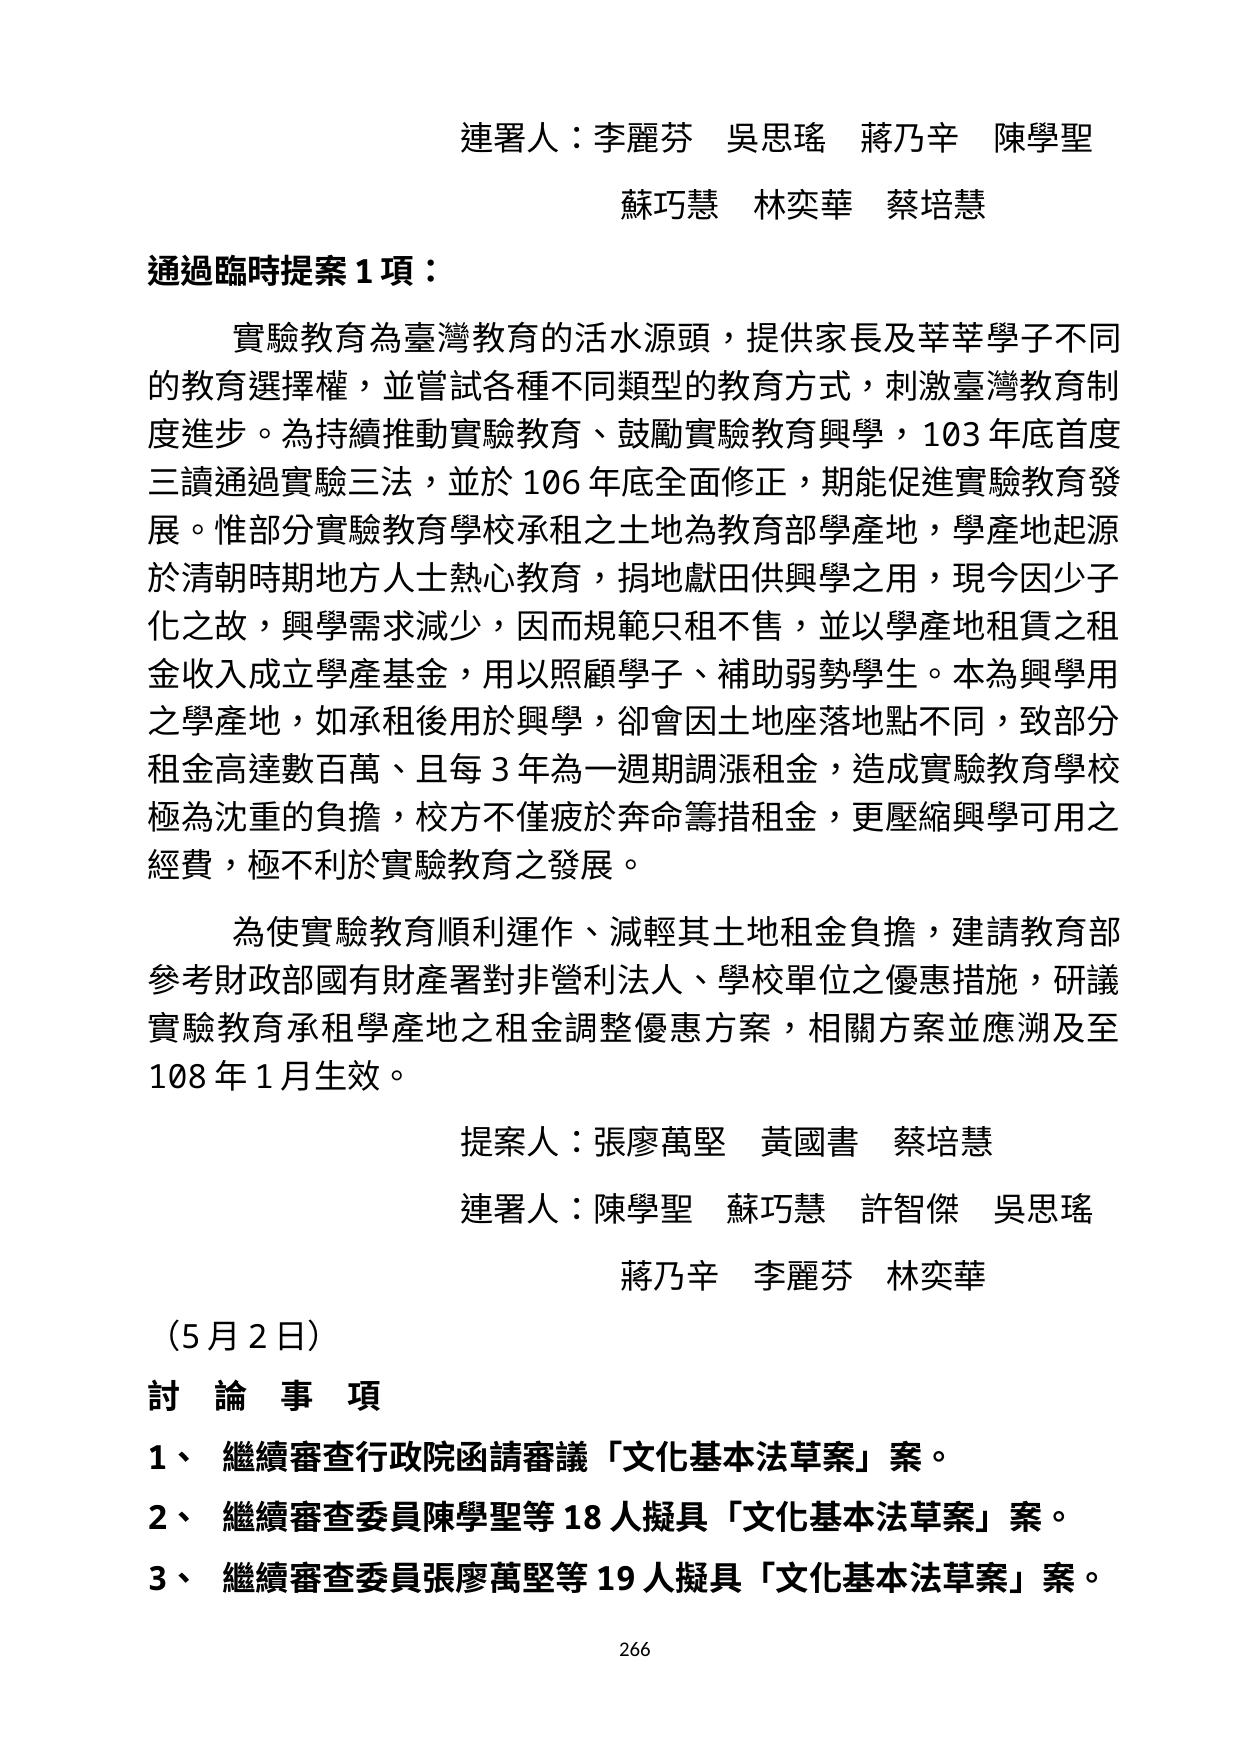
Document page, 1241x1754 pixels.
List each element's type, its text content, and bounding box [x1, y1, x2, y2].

text 提案人：張廖萬堅 黃國書 蔡培慧 [460, 1116, 1122, 1164]
list 繼續審查委員陳學聖等18人擬具「文化基本法草案」案。 [147, 1491, 1122, 1539]
text 討 論 事 項 [147, 1371, 1122, 1418]
list 繼續審查行政院函請審議「文化基本法草案」案。 [147, 1431, 1122, 1479]
text 蘇巧慧 林奕華 蔡培慧 [460, 179, 1122, 227]
text 連署人：李麗芬 吳思瑤 蔣乃辛 陳學聖 [460, 112, 1122, 160]
text （5月2日） [147, 1310, 1122, 1358]
text 通過臨時提案1項： [147, 246, 1122, 293]
text 連署人：陳學聖 蘇巧慧 許智傑 吳思瑤 [460, 1183, 1122, 1231]
text 蔣乃辛 李麗芬 林奕華 [460, 1250, 1122, 1298]
text 為使實驗教育順利運作、減輕其土地租金負擔，建請教育部參考財政部國有財產署對非營利法人、學校單位之優惠措施，研議實驗教育承租學產地之租金調整優惠方案，相關方案並應溯及至108年1月生效。 [147, 906, 1122, 1098]
text 實驗教育為臺灣教育的活水源頭，提供家長及莘莘學子不同的教育選擇權，並嘗試各種不同類型的教育方式，刺激臺灣教育制度進步。為持續推動實驗教育、鼓勵實驗教育興學，103年底首度三讀通過實驗三法，並於106年底全面修正，期能促進實驗教育發展。惟部分實驗教育學校承租之土地為教育部學產地，學產地起源於清朝時期地方人士熱心教育，捐地獻田供興學之用，現今因少子化之故，興學需求減少，因而規範只租不售，並以學產地租賃之租金收入成立學產基金，用以照顧學子、補助弱勢學生。本為興學用之學產地，如承租後用於興學，卻會因土地座落地點不同，致部分租金高達數百萬、且每3年為一週期調漲租金，造成實驗教育學校極為沈重的負擔，校方不僅疲於奔命籌措租金，更壓縮興學可用之經費，極不利於實驗教育之發展。 [147, 312, 1122, 887]
list 繼續審查委員張廖萬堅等19人擬具「文化基本法草案」案。 [147, 1552, 1122, 1600]
